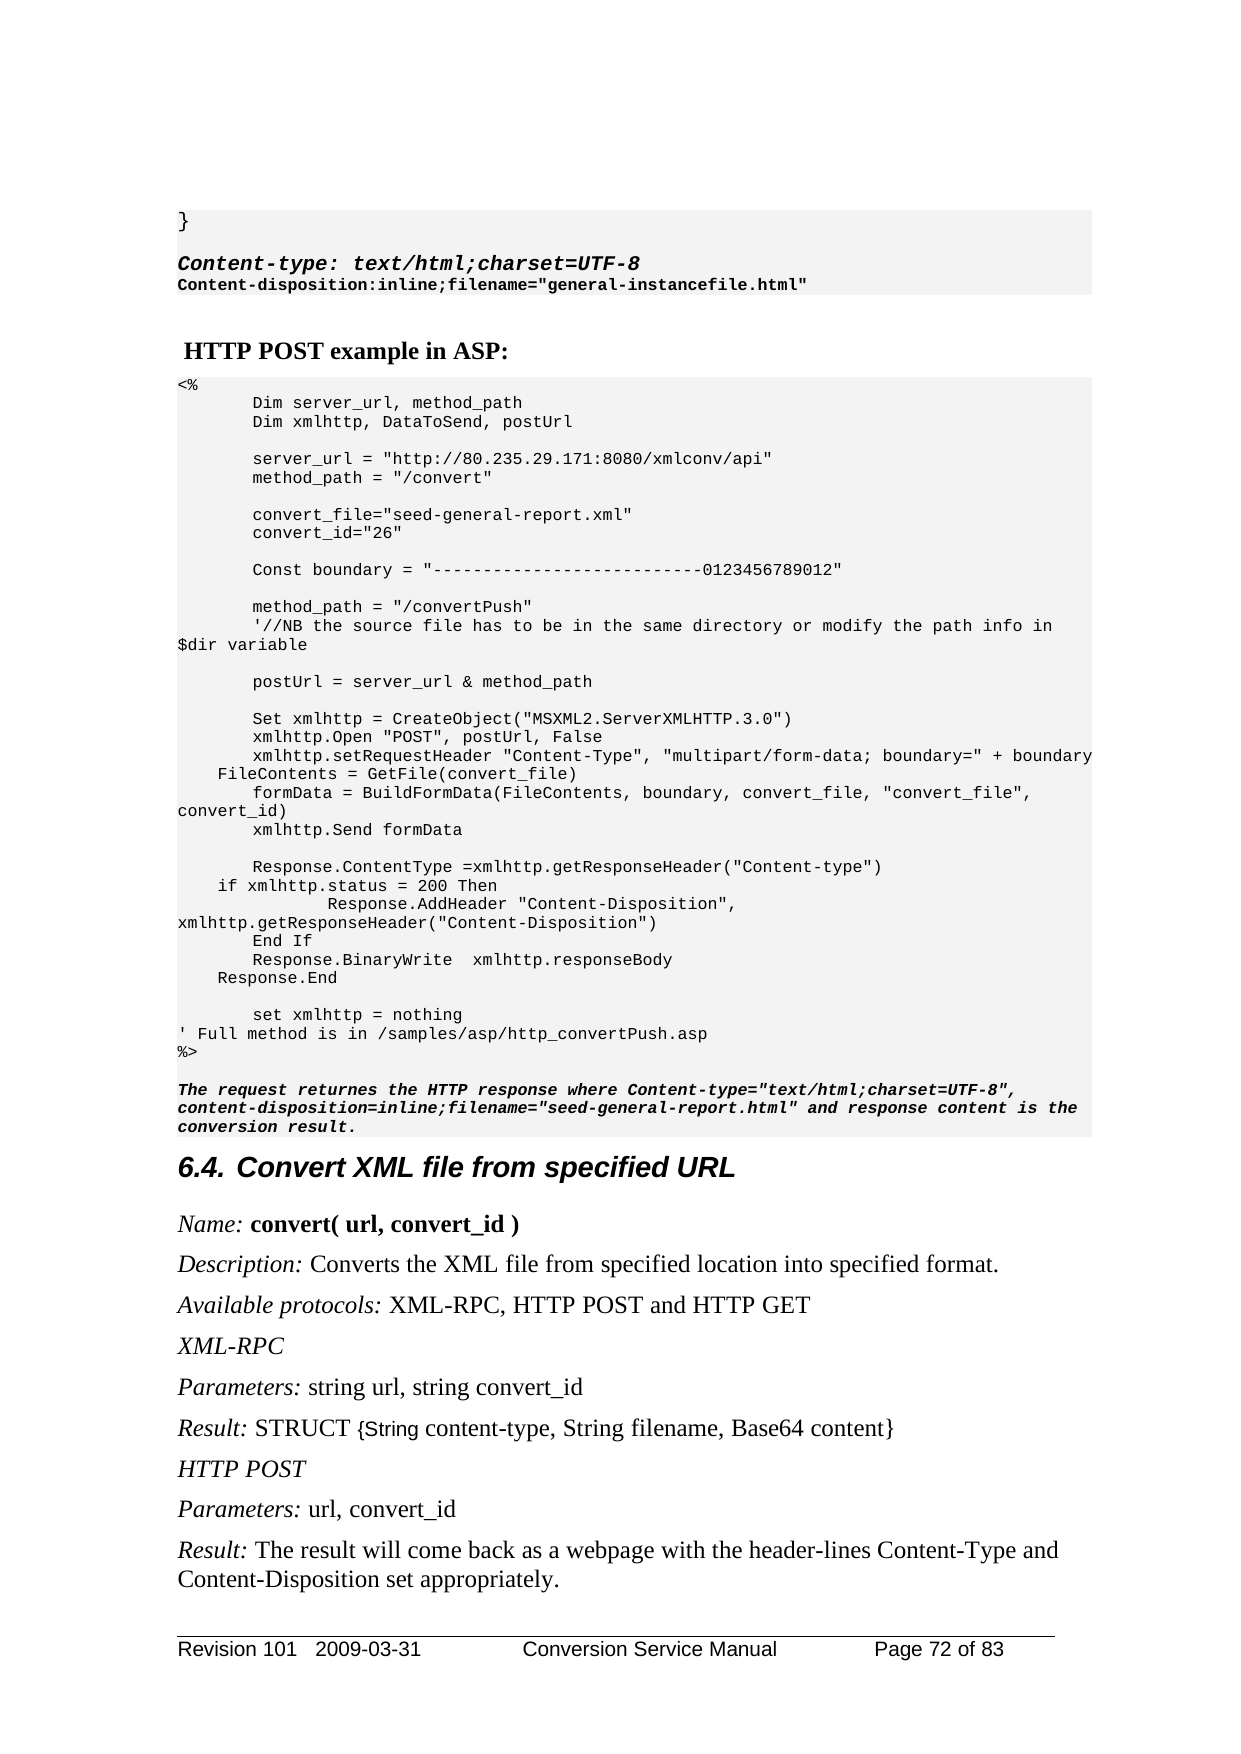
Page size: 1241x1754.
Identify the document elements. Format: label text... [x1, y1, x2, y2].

list method_path = "/convert" [177, 469, 1092, 488]
text Name: convert( url, convert_id ) [177, 1208, 1092, 1237]
list Response.AddHeader "Content-Disposition", xmlhttp.getResponseHeader("Content-Disposition") [177, 896, 1092, 933]
list postUrl = server_url & method_path [177, 673, 1092, 692]
list convert_id="26" [177, 525, 1092, 544]
list Dim server_url, method_path [177, 395, 1092, 414]
list <% [177, 377, 1092, 395]
list formData = BuildFormData(FileContents, boundary, convert_file, "convert_file", convert_id) [177, 785, 1092, 822]
list convert_file="seed-general-report.xml" [177, 507, 1092, 525]
text Parameters: url, convert_id [177, 1494, 1092, 1523]
text HTTP POST example in ASP: [177, 336, 1092, 365]
text Description: Converts the XML file from specified location into specified format. [177, 1249, 1092, 1278]
text Parameters: string url, string convert_id [177, 1372, 1092, 1401]
text Result: The result will come back as a webpage with the header-lines Content-Type and Content-Disposition set appropriately. [177, 1535, 1092, 1593]
list End If [177, 933, 1092, 952]
text The request returnes the HTTP response where Content-type="text/html;charset=UTF-8", content-disposition=inline;filename="seed-general-report.html" and response content is the conversion result. [177, 1081, 1092, 1137]
list method_path = "/convertPush" [177, 599, 1092, 618]
text Content-type: text/html;charset=UTF-8 [177, 253, 1092, 277]
list xmlhttp.Send formData [177, 822, 1092, 840]
text Result: STRUCT {String content-type, String filename, Base64 content} [177, 1413, 1092, 1442]
list xmlhttp.Open "POST", postUrl, False [177, 729, 1092, 748]
list Response.End [177, 970, 1092, 989]
list Response.ContentType =xmlhttp.getResponseHeader("Content-type") [177, 859, 1092, 877]
list Content-disposition:inline;filename="general-instancefile.html" [177, 277, 1092, 295]
subtitle Convert XML file from specified URL [177, 1150, 1092, 1184]
list ' Full method is in /samples/asp/http_convertPush.asp [177, 1026, 1092, 1044]
list xmlhttp.setRequestHeader "Content-Type", "multipart/form-data; boundary=" + boundary [177, 748, 1092, 766]
list server_url = "http://80.235.29.171:8080/xmlconv/api" [177, 451, 1092, 469]
list Dim xmlhttp, DataToSend, postUrl [177, 414, 1092, 432]
list Set xmlhttp = CreateObject("MSXML2.ServerXMLHTTP.3.0") [177, 711, 1092, 729]
list FileContents = GetFile(convert_file) [177, 766, 1092, 785]
list if xmlhttp.status = 200 Then [177, 877, 1092, 896]
list set xmlhttp = nothing [177, 1007, 1092, 1026]
text XML-RPC [177, 1331, 1092, 1360]
list '//NB the source file has to be in the same directory or modify the path info in $dir variable [177, 618, 1092, 655]
text HTTP POST [177, 1453, 1092, 1482]
list %> [177, 1044, 1092, 1063]
text Available protocols: XML-RPC, HTTP POST and HTTP GET [177, 1290, 1092, 1319]
list } [177, 210, 1092, 234]
list Response.BinaryWrite xmlhttp.responseBody [177, 952, 1092, 970]
list Const boundary = "---------------------------0123456789012" [177, 562, 1092, 581]
